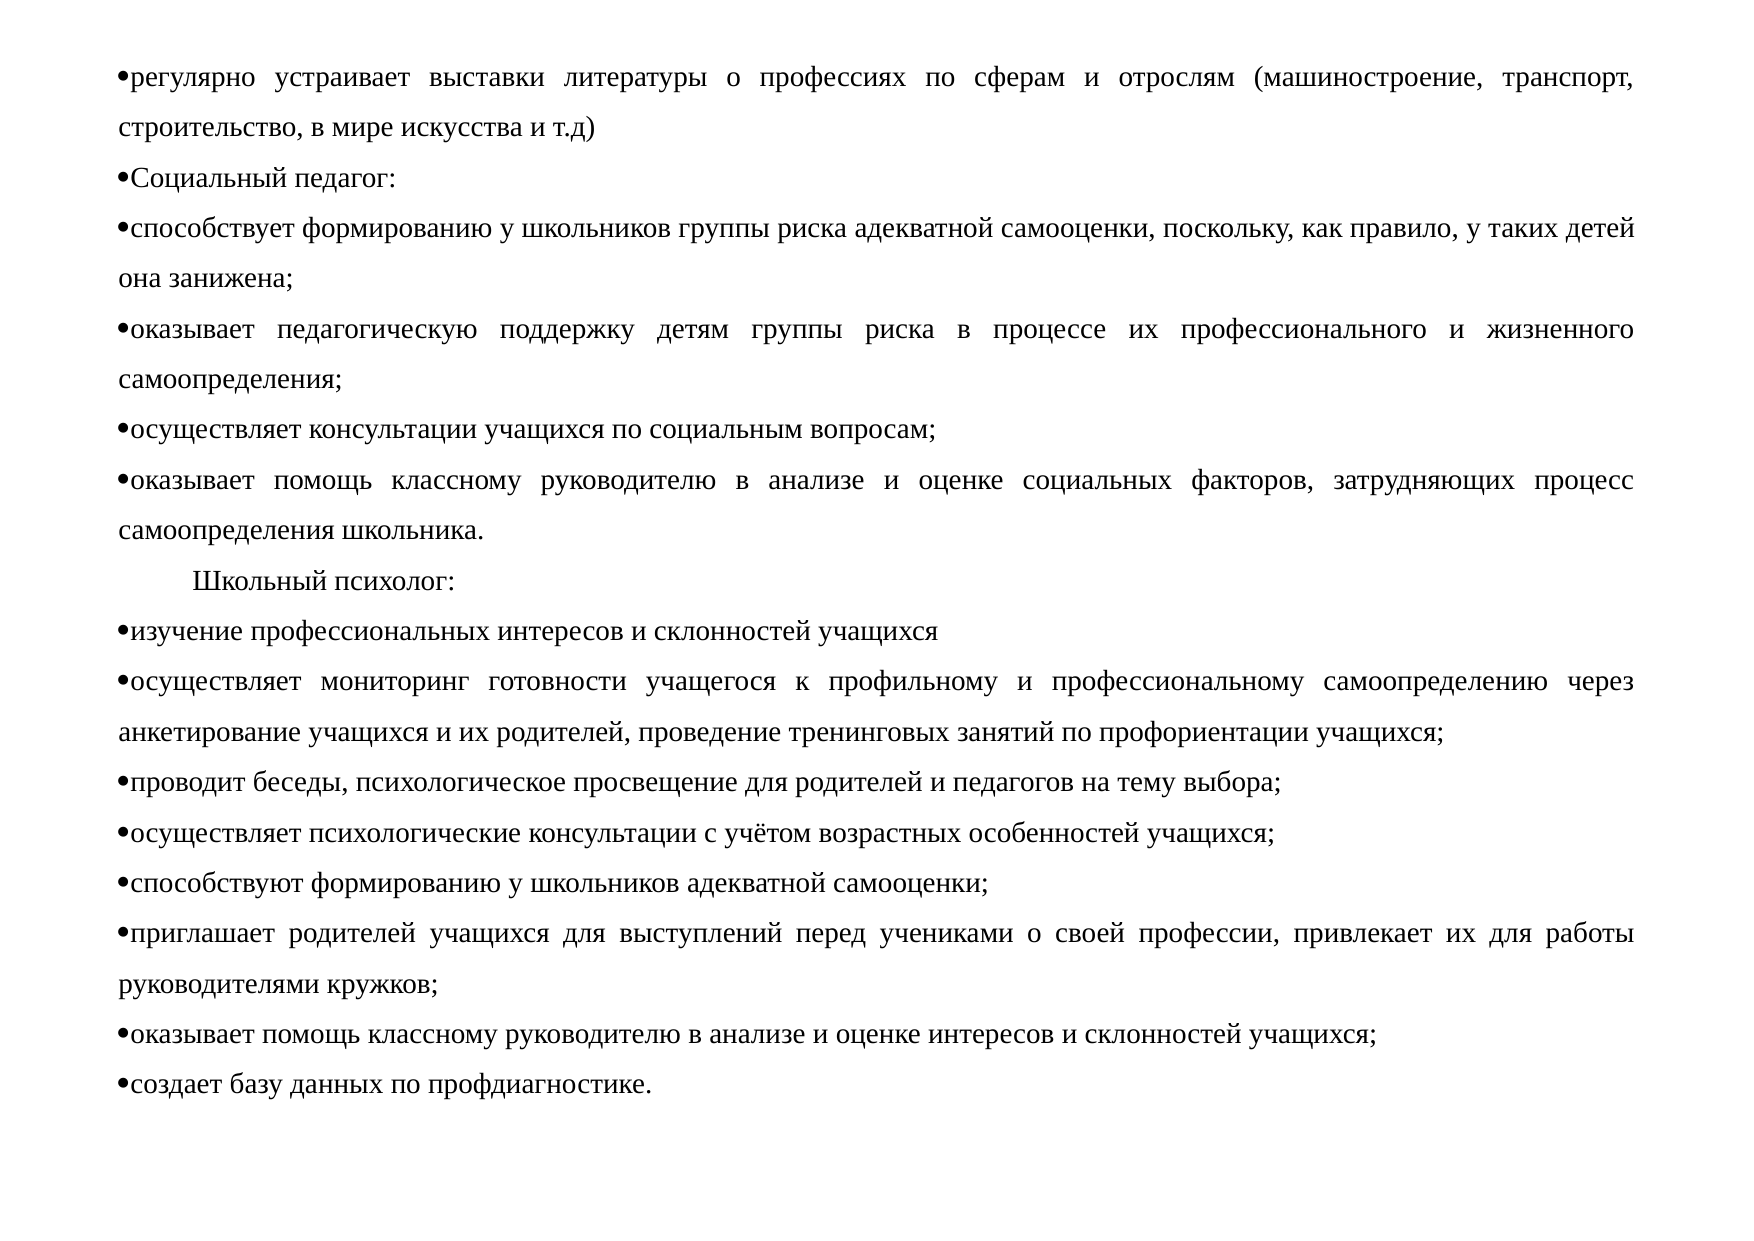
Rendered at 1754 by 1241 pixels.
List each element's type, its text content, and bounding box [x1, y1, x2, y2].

list осуществляет консультации учащихся по социальным вопросам; [118, 412, 1636, 445]
list способствует формированию у школьников группы риска адекватной самооценки, поскольку, как правило, у таких детей она занижена; [118, 210, 1636, 294]
list создает базу данных по профдиагностике. [118, 1067, 1636, 1100]
list осуществляет мониторинг готовности учащегося к профильному и профессиональному самоопределению через анкетирование учащихся и их родителей, проведение тренинговых занятий по профориентации учащихся; [118, 663, 1636, 747]
text Школьный психолог: [118, 563, 1636, 596]
list приглашает родителей учащихся для выступлений перед учениками о своей профессии, привлекает их для работы руководителями кружков; [118, 916, 1636, 999]
list оказывает помощь классному руководителю в анализе и оценке социальных факторов, затрудняющих процесс самоопределения школьника. [118, 462, 1636, 546]
list оказывает педагогическую поддержку детям группы риска в процессе их профессионального и жизненного самоопределения; [118, 311, 1636, 395]
list проводит беседы, психологическое просвещение для родителей и педагогов на тему выбора; [118, 764, 1636, 798]
list оказывает помощь классному руководителю в анализе и оценке интересов и склонностей учащихся; [118, 1016, 1636, 1050]
list регулярно устраивает выставки литературы о профессиях по сферам и отрослям (машиностроение, транспорт, строительство, в мире искусства и т.д) [118, 59, 1636, 143]
list изучение профессиональных интересов и склонностей учащихся [118, 613, 1636, 647]
list Социальный педагог: [118, 160, 1636, 193]
list способствуют формированию у школьников адекватной самооценки; [118, 865, 1636, 899]
list осуществляет психологические консультации с учётом возрастных особенностей учащихся; [118, 815, 1636, 848]
